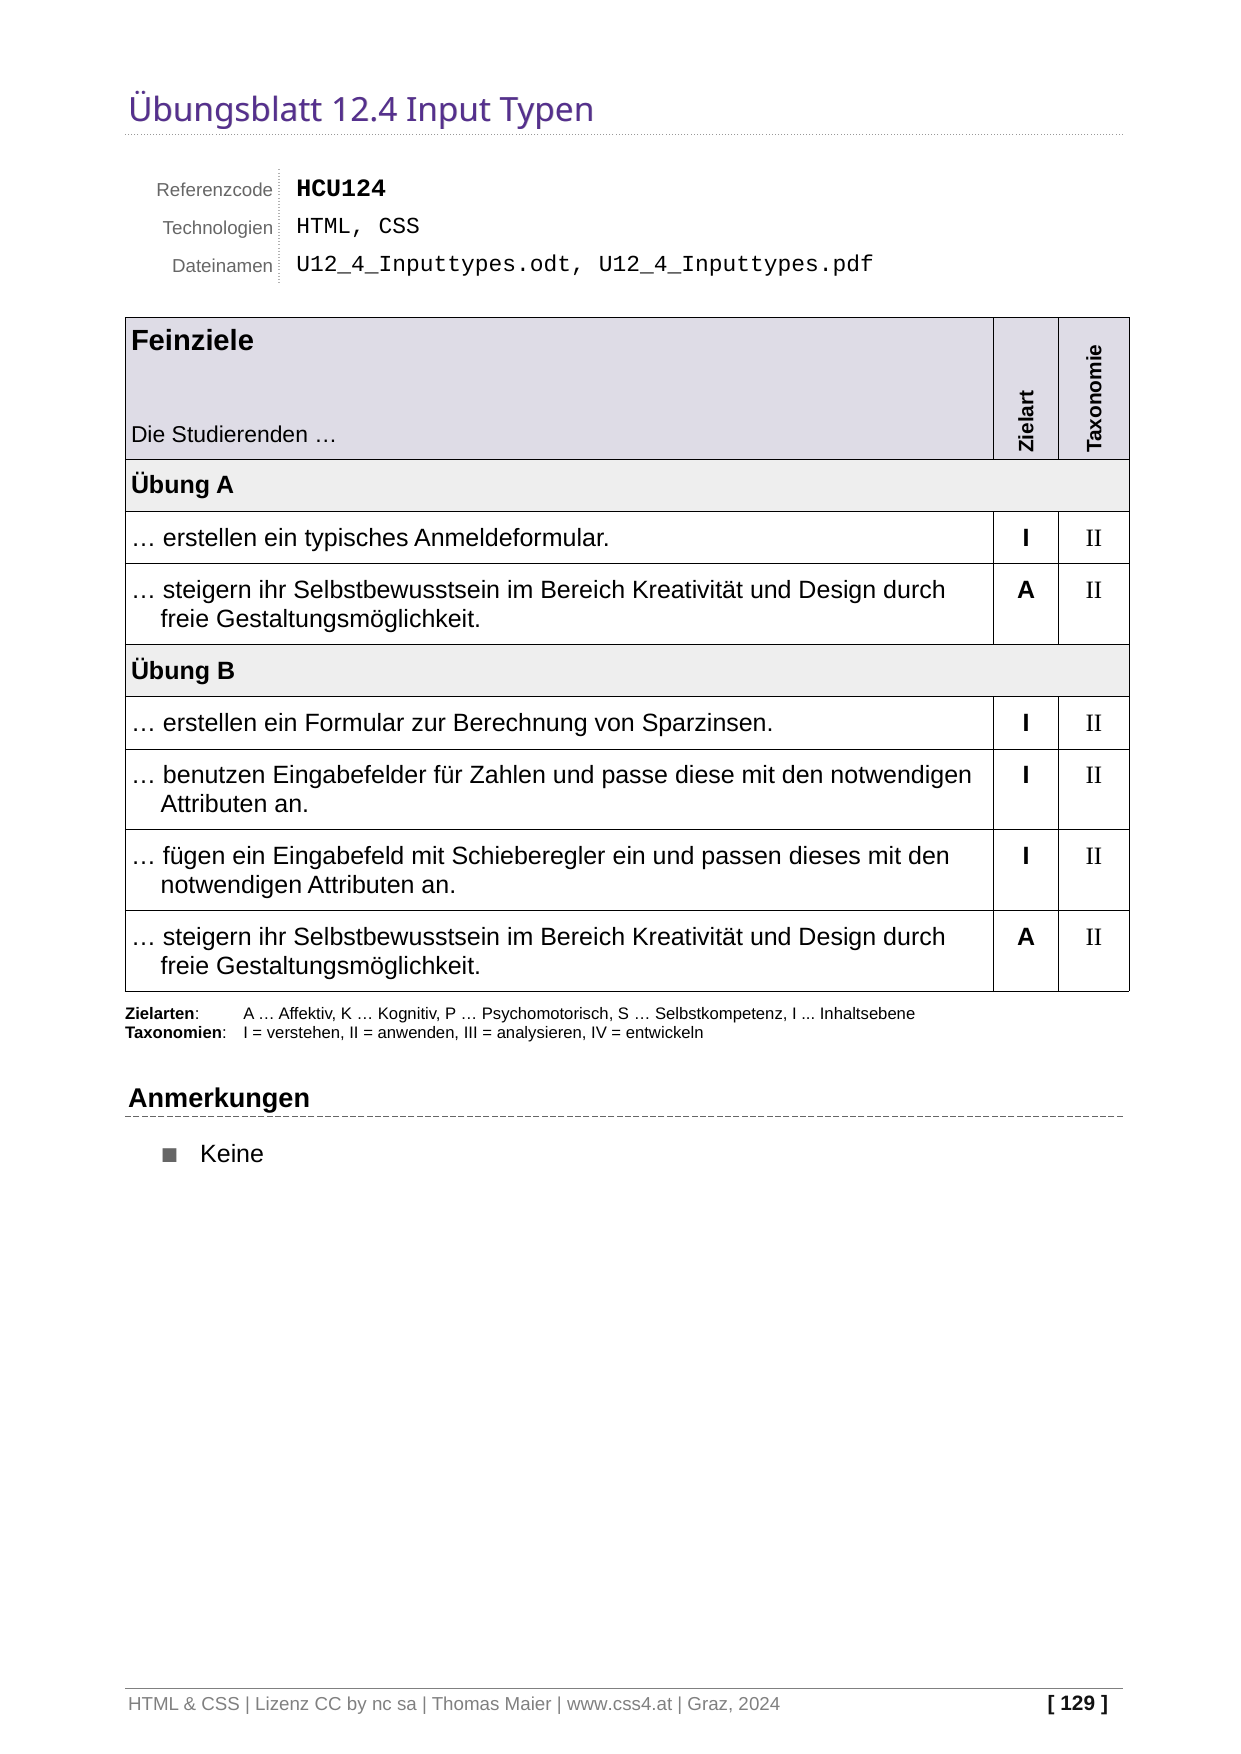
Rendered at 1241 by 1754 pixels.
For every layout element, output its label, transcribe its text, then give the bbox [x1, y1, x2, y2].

table_header Referenzcode [125, 169, 278, 209]
table_cell Übung B [126, 645, 1129, 696]
table_cell U12_4_Inputtypes.odt, U12_4_Inputtypes.pdf [279, 247, 1129, 284]
text Zielarten: A … Affektiv, K … Kognitiv, P … Psychomotorisch, S … Selbstkompetenz, I ... Inhaltsebene Taxonomien: I = verstehen, II = anwenden, III = analysieren, IV = entwickeln [125, 1004, 1123, 1042]
list Keine [162, 1138, 1123, 1167]
table_cell II [1059, 750, 1129, 829]
table_header HCU124 [279, 169, 1129, 209]
table_cell Technologien [125, 209, 278, 247]
table_cell HTML, CSS [279, 209, 1129, 247]
table_cell I [994, 697, 1058, 748]
text Anmerkungen [125, 1079, 1123, 1116]
subtitle Übungsblatt 12.4 Input Typen [125, 83, 1123, 134]
table_cell Übung A [126, 460, 1129, 511]
table_header Feinziele Die Studierenden … [126, 318, 993, 459]
table_cell Dateinamen [125, 247, 278, 284]
table_cell A [994, 911, 1058, 991]
table_cell II [1059, 911, 1129, 991]
table_cell II [1059, 830, 1129, 910]
table_cell … steigern ihr Selbstbewusstsein im Bereich Kreativität und Design durch freie Gestaltungsmöglichkeit. [126, 564, 993, 644]
table_header Taxonomie [1059, 318, 1129, 459]
table_cell II [1059, 697, 1129, 748]
table_cell II [1059, 512, 1129, 563]
table_cell … fügen ein Eingabefeld mit Schieberegler ein und passen dieses mit den notwendigen Attributen an. [126, 830, 993, 910]
table_cell II [1059, 564, 1129, 644]
table_header Zielart [994, 318, 1058, 459]
table_cell A [994, 564, 1058, 644]
table_cell … erstellen ein typisches Anmeldeformular. [126, 512, 993, 563]
table_cell … benutzen Eingabefelder für Zahlen und passe diese mit den notwendigen Attributen an. [126, 750, 993, 829]
table_cell I [994, 750, 1058, 829]
table_cell … steigern ihr Selbstbewusstsein im Bereich Kreativität und Design durch freie Gestaltungsmöglichkeit. [126, 911, 993, 991]
table_cell … erstellen ein Formular zur Berechnung von Sparzinsen. [126, 697, 993, 748]
table_cell I [994, 512, 1058, 563]
table_cell I [994, 830, 1058, 910]
